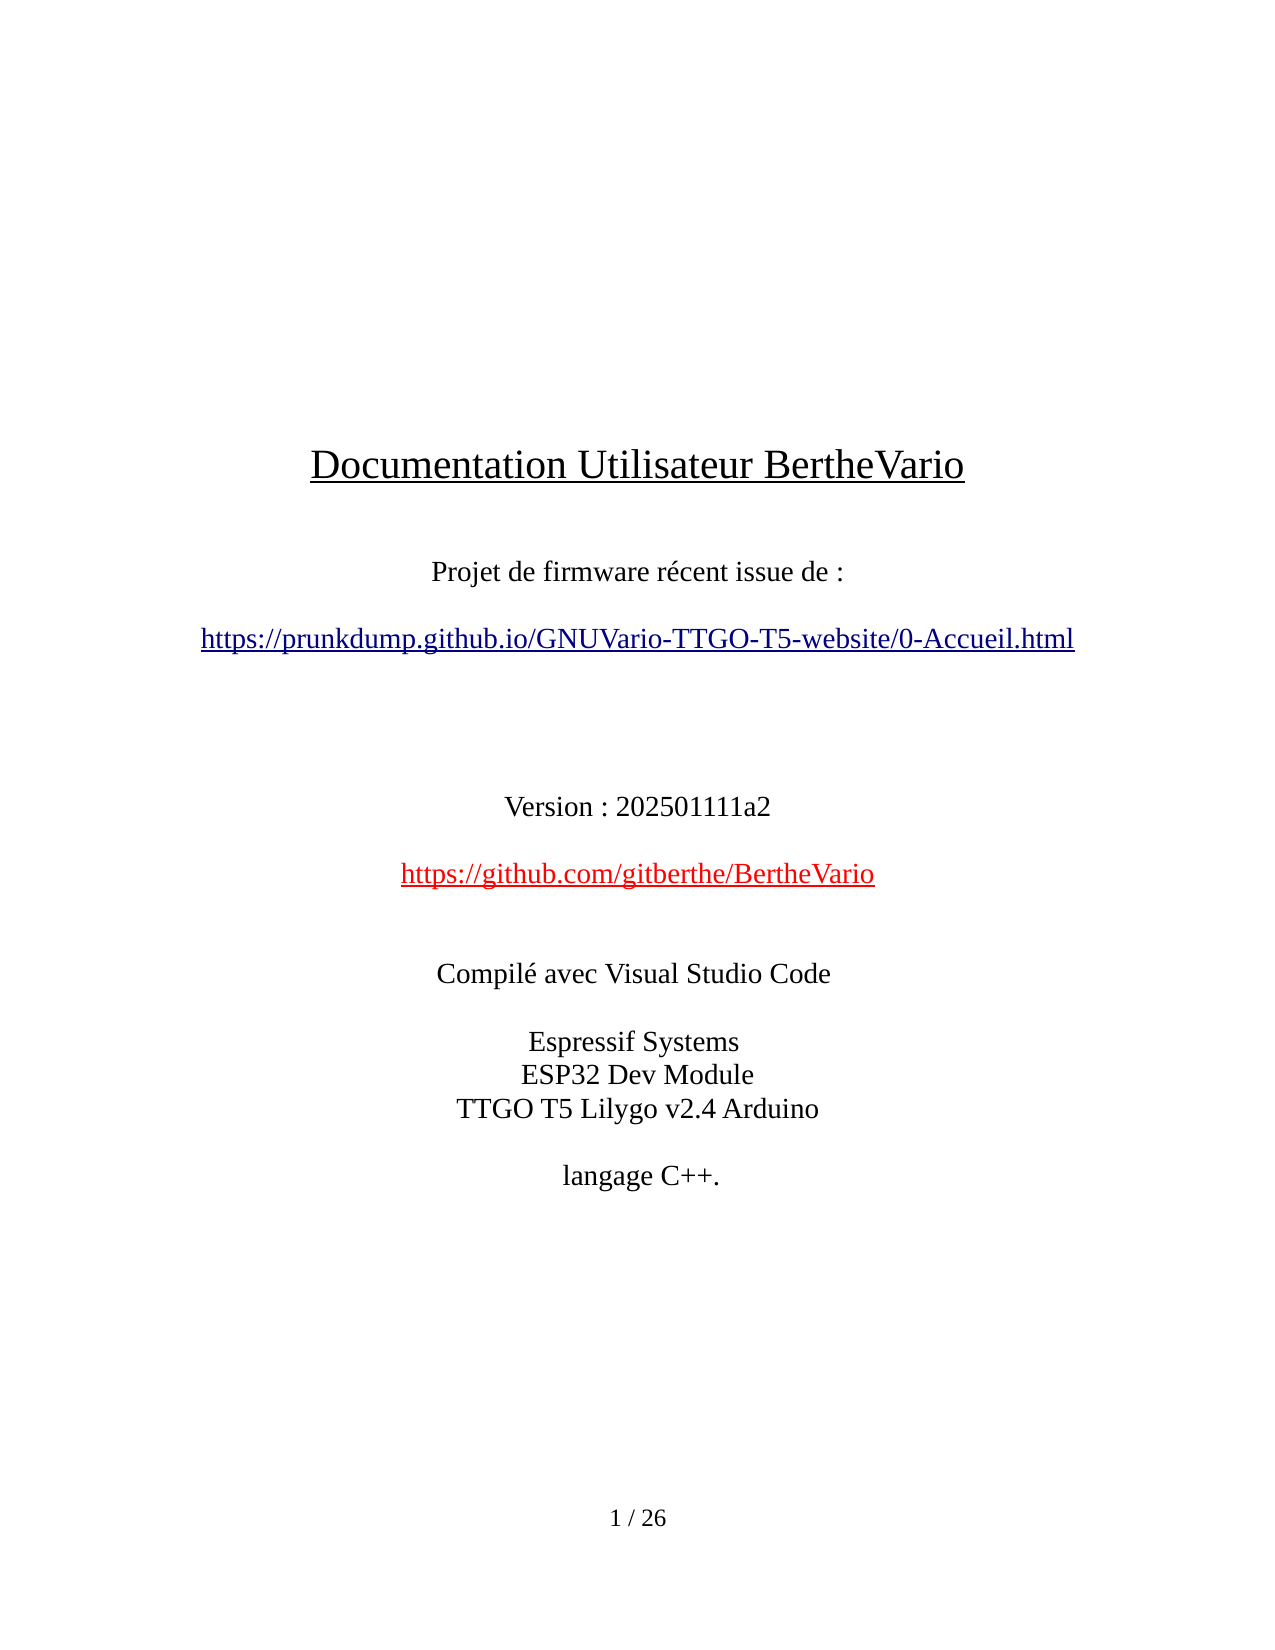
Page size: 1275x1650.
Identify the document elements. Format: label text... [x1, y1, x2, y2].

text langage C++. [118, 1158, 1157, 1191]
text https://github.com/gitberthe/BertheVario [118, 856, 1157, 889]
text https://prunkdump.github.io/GNUVario-TTGO-T5-website/0-Accueil.html [118, 621, 1157, 655]
text Documentation Utilisateur BertheVario [118, 439, 1157, 487]
text Espressif Systems [118, 1024, 1157, 1057]
text Projet de firmware récent issue de : [118, 554, 1157, 588]
text ESP32 Dev Module [118, 1057, 1157, 1091]
text Compilé avec Visual Studio Code [118, 957, 1157, 990]
text TTGO T5 Lilygo v2.4 Arduino [118, 1091, 1157, 1124]
text Version : 202501111a2 [118, 789, 1157, 822]
